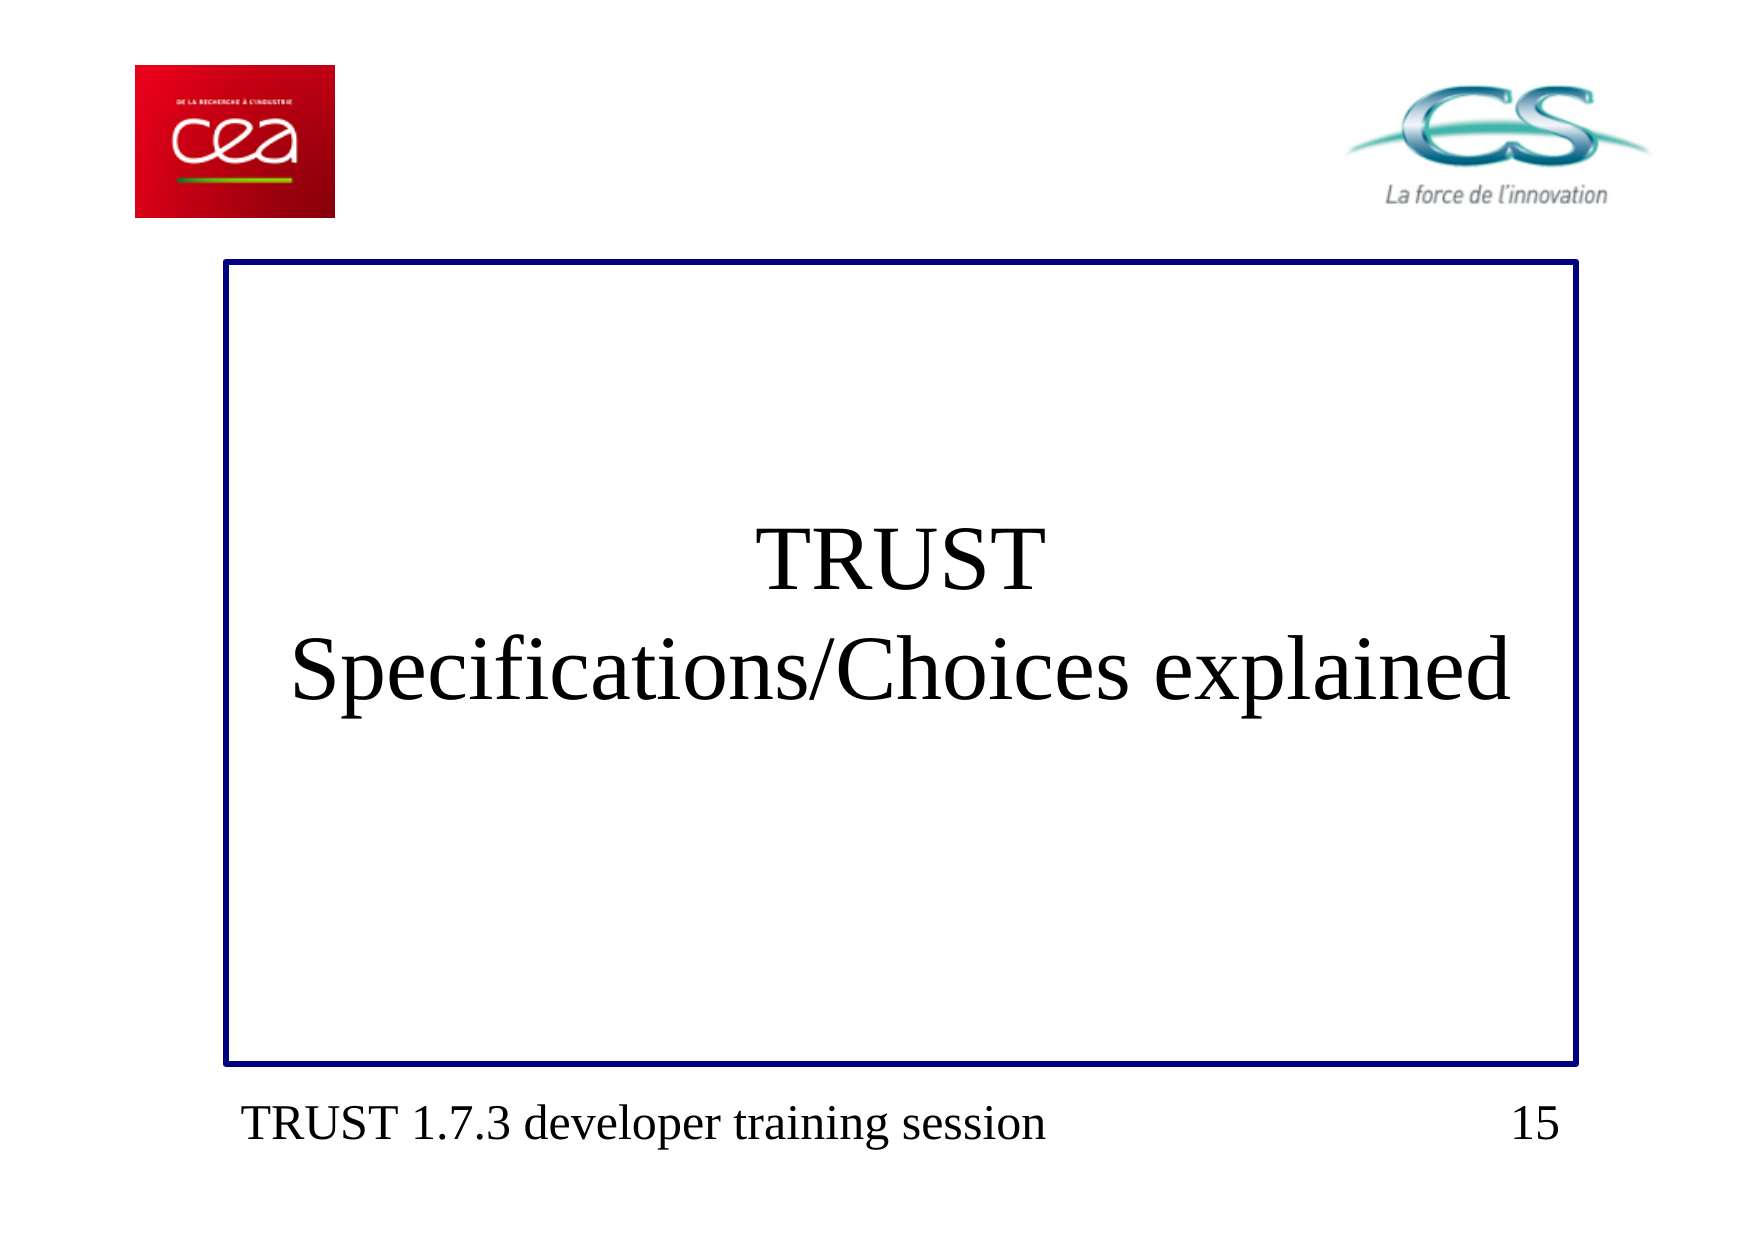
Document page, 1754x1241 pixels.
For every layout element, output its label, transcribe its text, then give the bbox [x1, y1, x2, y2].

title TRUST Specifications/Choices explained [225, 261, 1577, 1064]
picture [135, 65, 335, 218]
picture [1340, 73, 1662, 218]
